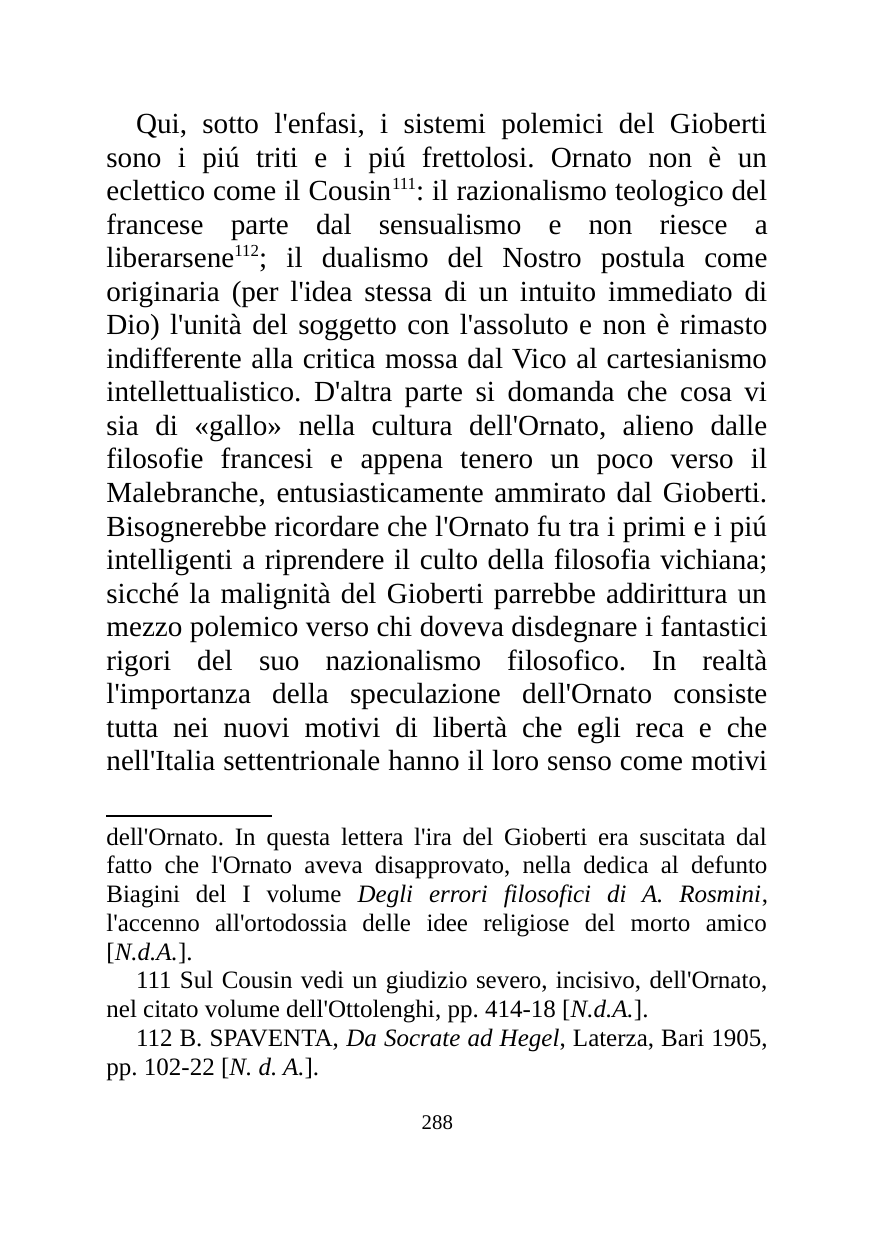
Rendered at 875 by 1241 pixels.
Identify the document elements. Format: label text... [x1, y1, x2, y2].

text B. SPAVENTA, Da Socrate ad Hegel, Laterza, Bari 1905, pp. 102-22 [N. d. A.]. [106, 1023, 768, 1080]
text Qui, sotto l'enfasi, i sistemi polemici del Gioberti sono i piú triti e i piú frettolosi. Ornato non è un eclettico come il Cousin: il razionalismo teologico del francese parte dal sensualismo e non riesce a liberarsene; il dualismo del Nostro postula come originaria (per l'idea stessa di un intuito immediato di Dio) l'unità del soggetto con l'assoluto e non è rimasto indifferente alla critica mossa dal Vico al cartesianismo intellettualistico. D'altra parte si domanda che cosa vi sia di «gallo» nella cultura dell'Ornato, alieno dalle filosofie francesi e appena tenero un poco verso il Malebranche, entusiasticamente ammirato dal Gioberti. Bisognerebbe ricordare che l'Ornato fu tra i primi e i piú intelligenti a riprendere il culto della filosofia vichiana; sicché la malignità del Gioberti parrebbe addirittura un mezzo polemico verso chi doveva disdegnare i fantastici rigori del suo nazionalismo filosofico. In realtà l'importanza della speculazione dell'Ornato consiste tutta nei nuovi motivi di libertà che egli reca e che nell'Italia settentrionale hanno il loro senso come motivi [106, 106, 768, 777]
text dell'Ornato. In questa lettera l'ira del Gioberti era suscitata dal fatto che l'Ornato aveva disapprovato, nella dedica al defunto Biagini del I volume Degli errori filosofici di A. Rosmini, l'accenno all'ortodossia delle idee religiose del morto amico [N.d.A.]. [106, 822, 768, 965]
text Sul Cousin vedi un giudizio severo, incisivo, dell'Ornato, nel citato volume dell'Ottolenghi, pp. 414-18 [N.d.A.]. [106, 965, 768, 1023]
